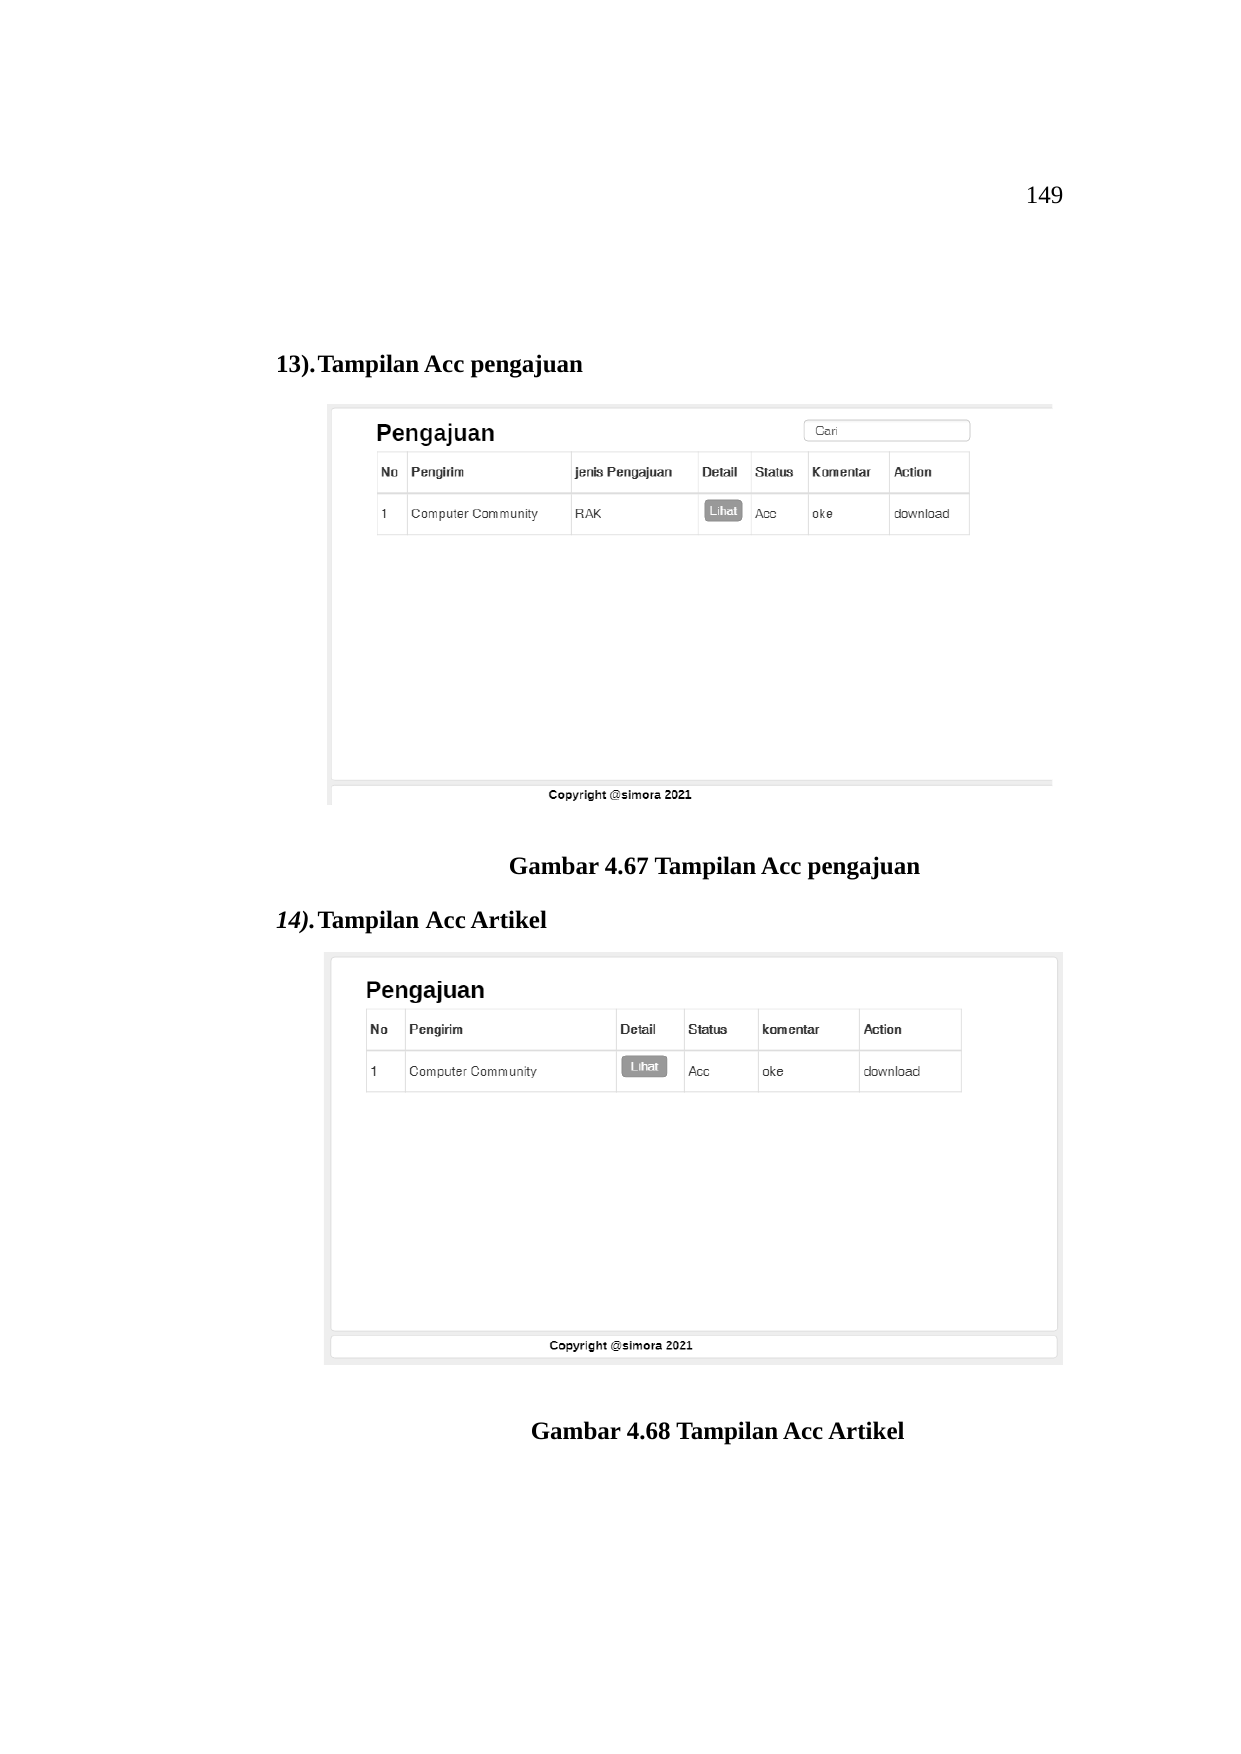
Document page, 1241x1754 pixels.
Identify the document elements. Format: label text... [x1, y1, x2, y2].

list Tampilan Acc pengajuan [276, 349, 1063, 378]
picture [323, 952, 1063, 1370]
text Gambar 4.67 Tampilan Acc pengajuan [372, 851, 1063, 880]
text Gambar 4.68 Tampilan Acc Artikel [372, 1416, 1063, 1445]
table_header [374, 946, 1064, 1404]
list Tampilan Acc Artikel [276, 905, 1063, 934]
table_header [371, 390, 1064, 839]
picture [327, 404, 1053, 805]
